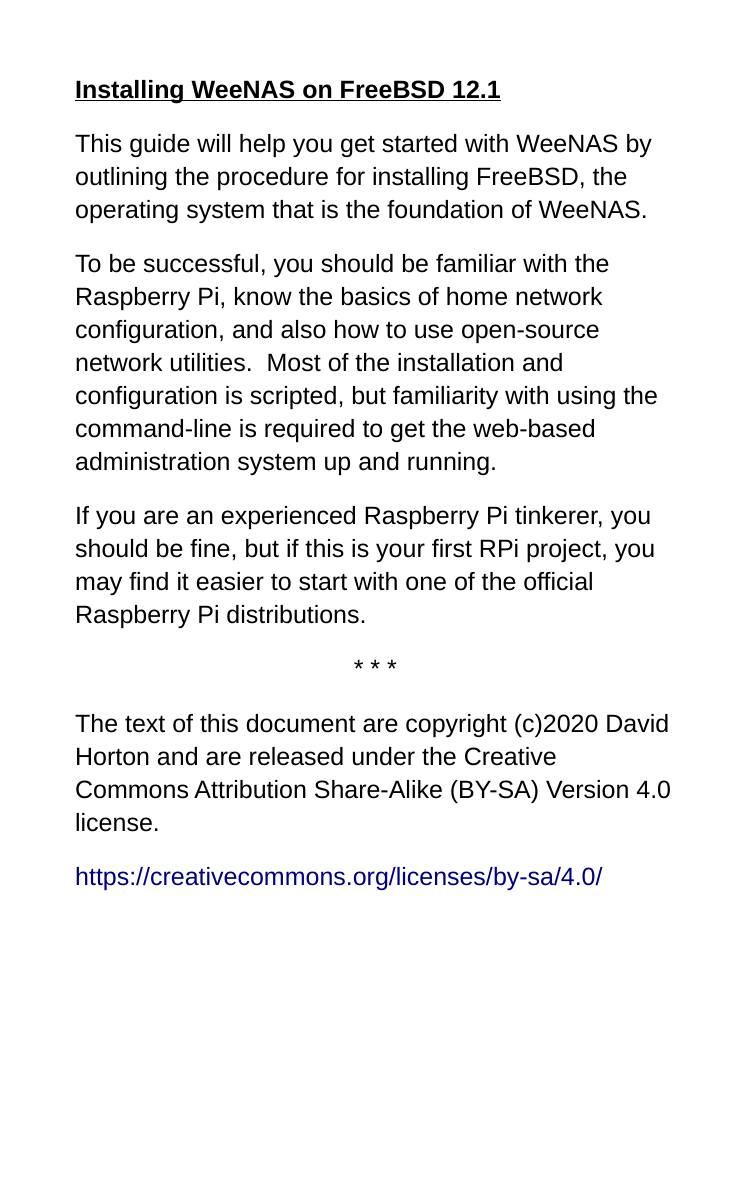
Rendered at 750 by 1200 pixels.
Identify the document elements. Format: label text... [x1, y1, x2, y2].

text Installing WeeNAS on FreeBSD 12.1 [75, 75, 675, 104]
text To be successful, you should be familiar with the Raspberry Pi, know the basics of home network configuration, and also how to use open-source network utilities. Most of the installation and configuration is scripted, but familiarity with using the command-line is required to get the web-based administration system up and running. [75, 249, 675, 476]
text * * * [75, 654, 675, 683]
text The text of this document are copyright (c)2020 David Horton and are released under the Creative Commons Attribution Share-Alike (BY-SA) Version 4.0 license. [75, 708, 675, 836]
text If you are an experienced Raspberry Pi tinkerer, you should be fine, but if this is your first RPi project, you may find it easier to start with one of the official Raspberry Pi distributions. [75, 501, 675, 629]
text https://creativecommons.org/licenses/by-sa/4.0/ [75, 862, 675, 890]
text This guide will help you get started with WeeNAS by outlining the procedure for installing FreeBSD, the operating system that is the foundation of WeeNAS. [75, 129, 675, 224]
